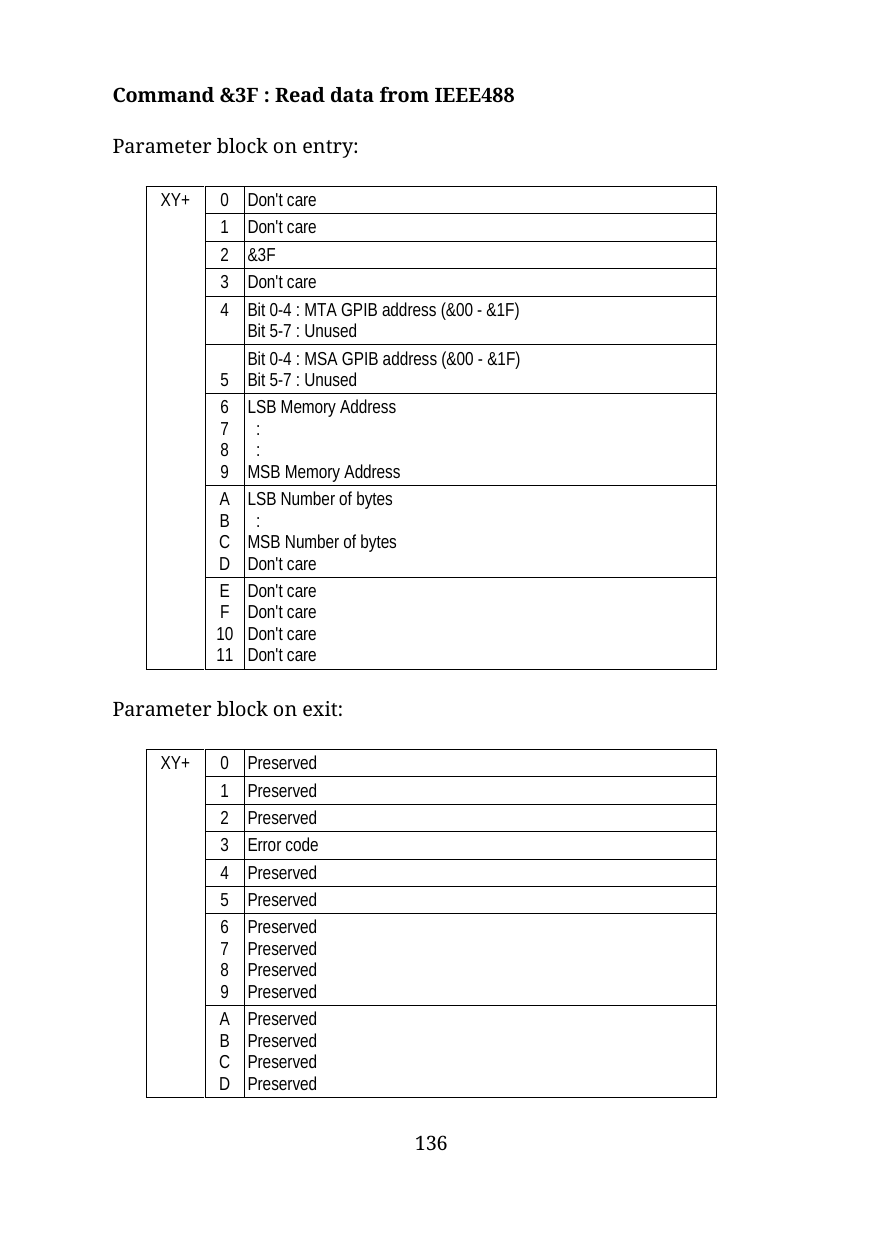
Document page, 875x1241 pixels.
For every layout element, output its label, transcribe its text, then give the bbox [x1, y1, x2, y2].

table_header 0 [206, 187, 244, 213]
table_header Don't care [245, 187, 716, 213]
table_cell A B C D [206, 486, 244, 577]
table_cell Preserved Preserved Preserved Preserved [245, 914, 716, 1005]
table_header XY+ [147, 187, 204, 669]
table_header 0 [206, 750, 244, 776]
table_cell 1 [206, 777, 244, 804]
table_cell Don't care [245, 269, 716, 296]
table_cell 5 [206, 345, 244, 393]
table_cell 3 [206, 269, 244, 296]
table_header XY+ [147, 750, 204, 1097]
table_cell 2 [206, 805, 244, 831]
table_cell A B C D [206, 1006, 244, 1097]
table_cell 4 [206, 297, 244, 344]
table_cell Bit 0-4 : MTA GPIB address (&00 - &1F) Bit 5-7 : Unused [245, 297, 716, 344]
text Parameter block on entry: [112, 132, 750, 159]
table_cell 4 [206, 860, 244, 886]
table_cell 1 [206, 214, 244, 241]
table_cell Preserved [245, 805, 716, 831]
text Parameter block on exit: [112, 696, 750, 722]
table_cell &3F [245, 242, 716, 268]
table_cell 6 7 8 9 [206, 394, 244, 485]
table_cell Preserved [245, 860, 716, 886]
table_cell Error code [245, 832, 716, 859]
table_cell Preserved [245, 777, 716, 804]
table_cell LSB Memory Address : : MSB Memory Address [245, 394, 716, 485]
table_cell 3 [206, 832, 244, 859]
table_cell Don't care [245, 214, 716, 241]
table_cell Don't care Don't care Don't care Don't care [245, 578, 716, 669]
subtitle Command &3F : Read data from IEEE488 [112, 81, 750, 108]
table_cell 6 7 8 9 [206, 914, 244, 1005]
table_cell Bit 0-4 : MSA GPIB address (&00 - &1F) Bit 5-7 : Unused [245, 345, 716, 393]
table_cell Preserved Preserved Preserved Preserved [245, 1006, 716, 1097]
table_cell Preserved [245, 887, 716, 913]
table_cell LSB Number of bytes : MSB Number of bytes Don't care [245, 486, 716, 577]
table_header Preserved [245, 750, 716, 776]
table_cell E F 10 11 [206, 578, 244, 669]
table_cell 2 [206, 242, 244, 268]
table_cell 5 [206, 887, 244, 913]
